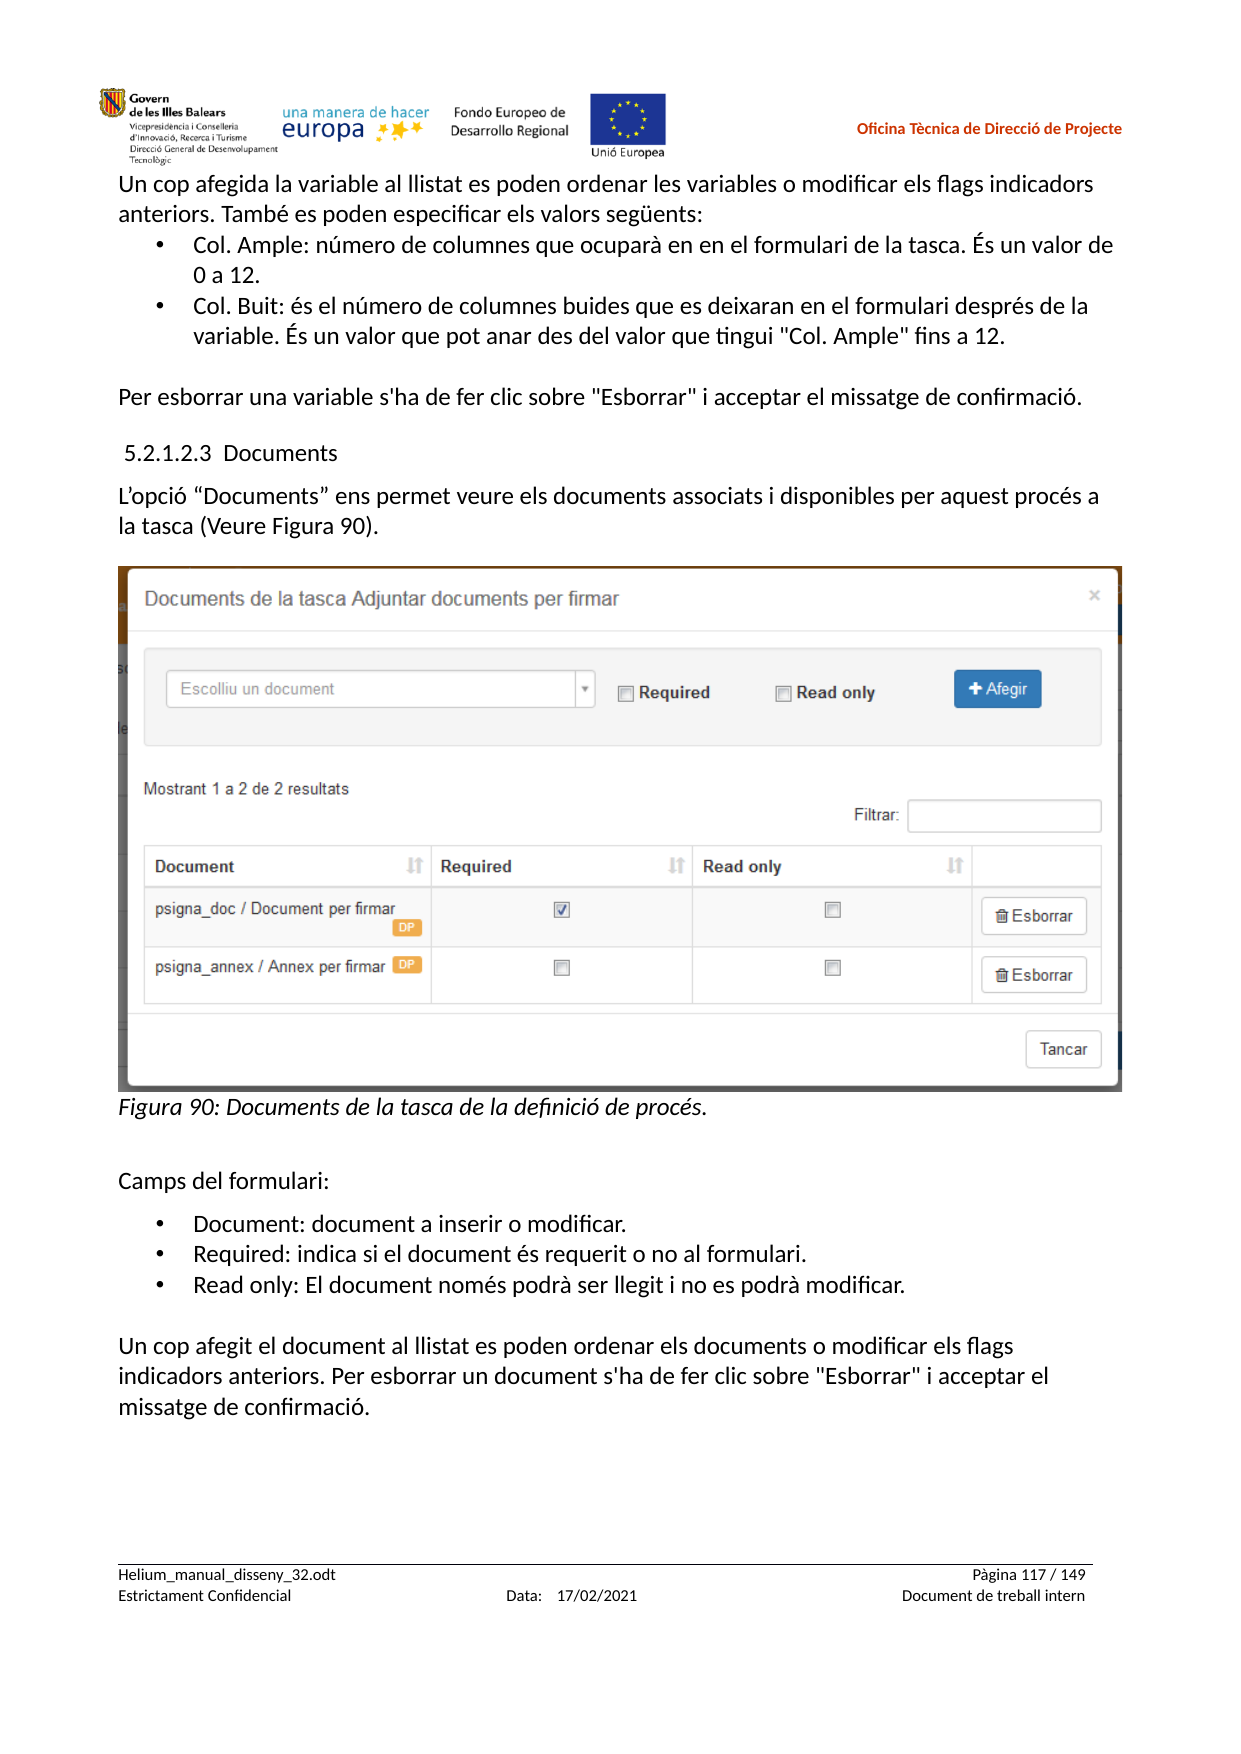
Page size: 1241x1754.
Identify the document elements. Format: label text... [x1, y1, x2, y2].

text Un cop afegida la variable al llistat es poden ordenar les variables o modificar els flags indicadors anteriors. També es poden especificar els valors següents: [118, 168, 1122, 229]
list Col. Buit: és el número de columnes buides que es deixaran en el formulari després de la variable. És un valor que pot anar des del valor que tingui "Col. Ample" fins a 12. [156, 290, 1122, 351]
text Figura 90: Documents de la tasca de la definició de procés. [118, 1092, 1122, 1122]
list Required: indica si el document és requerit o no al formulari. [156, 1238, 1122, 1269]
text Camps del formulari: [118, 1165, 1122, 1195]
list Col. Ample: número de columnes que ocuparà en en el formulari de la tasca. És un valor de 0 a 12. [156, 229, 1122, 290]
list Document: document a inserir o modificar. [156, 1208, 1122, 1238]
picture [99, 87, 668, 166]
text L’opció “Documents” ens permet veure els documents associats i disponibles per aquest procés a la tasca (Veure Figura 90). [118, 480, 1122, 541]
picture [118, 566, 1123, 1092]
text Un cop afegit el document al llistat es poden ordenar els documents o modificar els flags indicadors anteriors. Per esborrar un document s'ha de fer clic sobre "Esborrar" i acceptar el missatge de confirmació. [118, 1330, 1122, 1421]
list Read only: El document només podrà ser llegit i no es podrà modificar. [156, 1269, 1122, 1299]
text Per esborrar una variable s'ha de fer clic sobre "Esborrar" i acceptar el missatge de confirmació. [118, 382, 1122, 412]
subtitle Documents [118, 437, 1122, 467]
